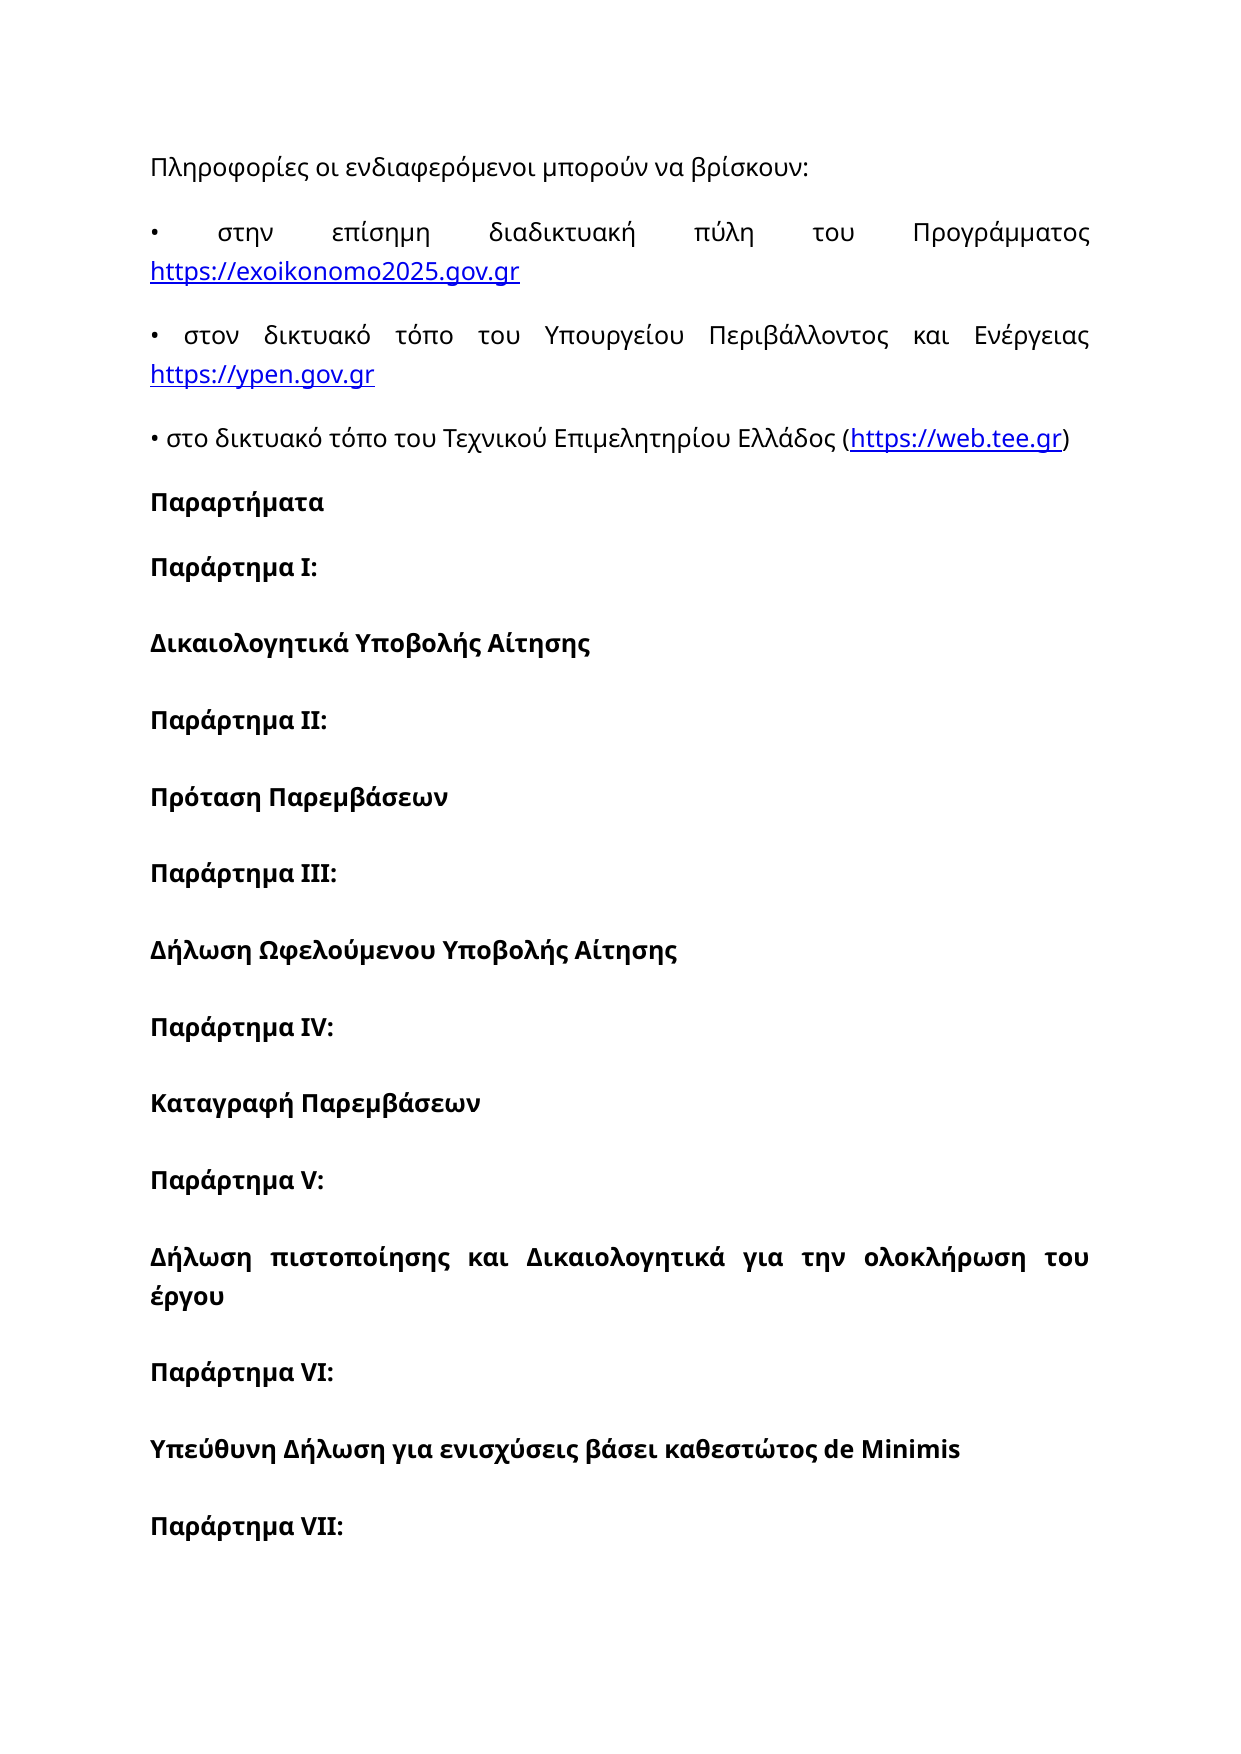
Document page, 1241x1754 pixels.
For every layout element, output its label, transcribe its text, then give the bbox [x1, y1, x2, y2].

title Δήλωση Ωφελούμενου Υποβολής Αίτησης [150, 932, 1090, 967]
text Παραρτήματα [150, 485, 1090, 519]
text • στην επίσημη διαδικτυακή πύλη του Προγράμματος https://exoikonomo2025.gov.gr [150, 214, 1090, 287]
title Παράρτημα Ι: [150, 549, 1090, 583]
title Παράρτημα V: [150, 1162, 1090, 1197]
title Υπεύθυνη Δήλωση για ενισχύσεις βάσει καθεστώτος de Minimis [150, 1432, 1090, 1466]
title Παράρτημα ΙΙ: [150, 702, 1090, 737]
title Παράρτημα VΙ: [150, 1355, 1090, 1389]
title Δήλωση πιστοποίησης και Δικαιολογητικά για την ολοκλήρωση του έργου [150, 1239, 1090, 1312]
title Δικαιολογητικά Υποβολής Αίτησης [150, 626, 1090, 660]
title Παράρτημα ΙΙΙ: [150, 856, 1090, 890]
text Πληροφορίες οι ενδιαφερόμενοι μπορούν να βρίσκουν: [150, 150, 1090, 184]
title Καταγραφή Παρεμβάσεων [150, 1086, 1090, 1120]
text • στο δικτυακό τόπο του Τεχνικού Επιμελητηρίου Ελλάδος (https://web.tee.gr) [150, 421, 1090, 455]
title Παράρτημα VII: [150, 1508, 1090, 1542]
text • στον δικτυακό τόπο του Υπουργείου Περιβάλλοντος και Ενέργειας https://ypen.gov.gr [150, 317, 1090, 391]
title Πρόταση Παρεμβάσεων [150, 779, 1090, 813]
title Παράρτημα ΙV: [150, 1009, 1090, 1043]
